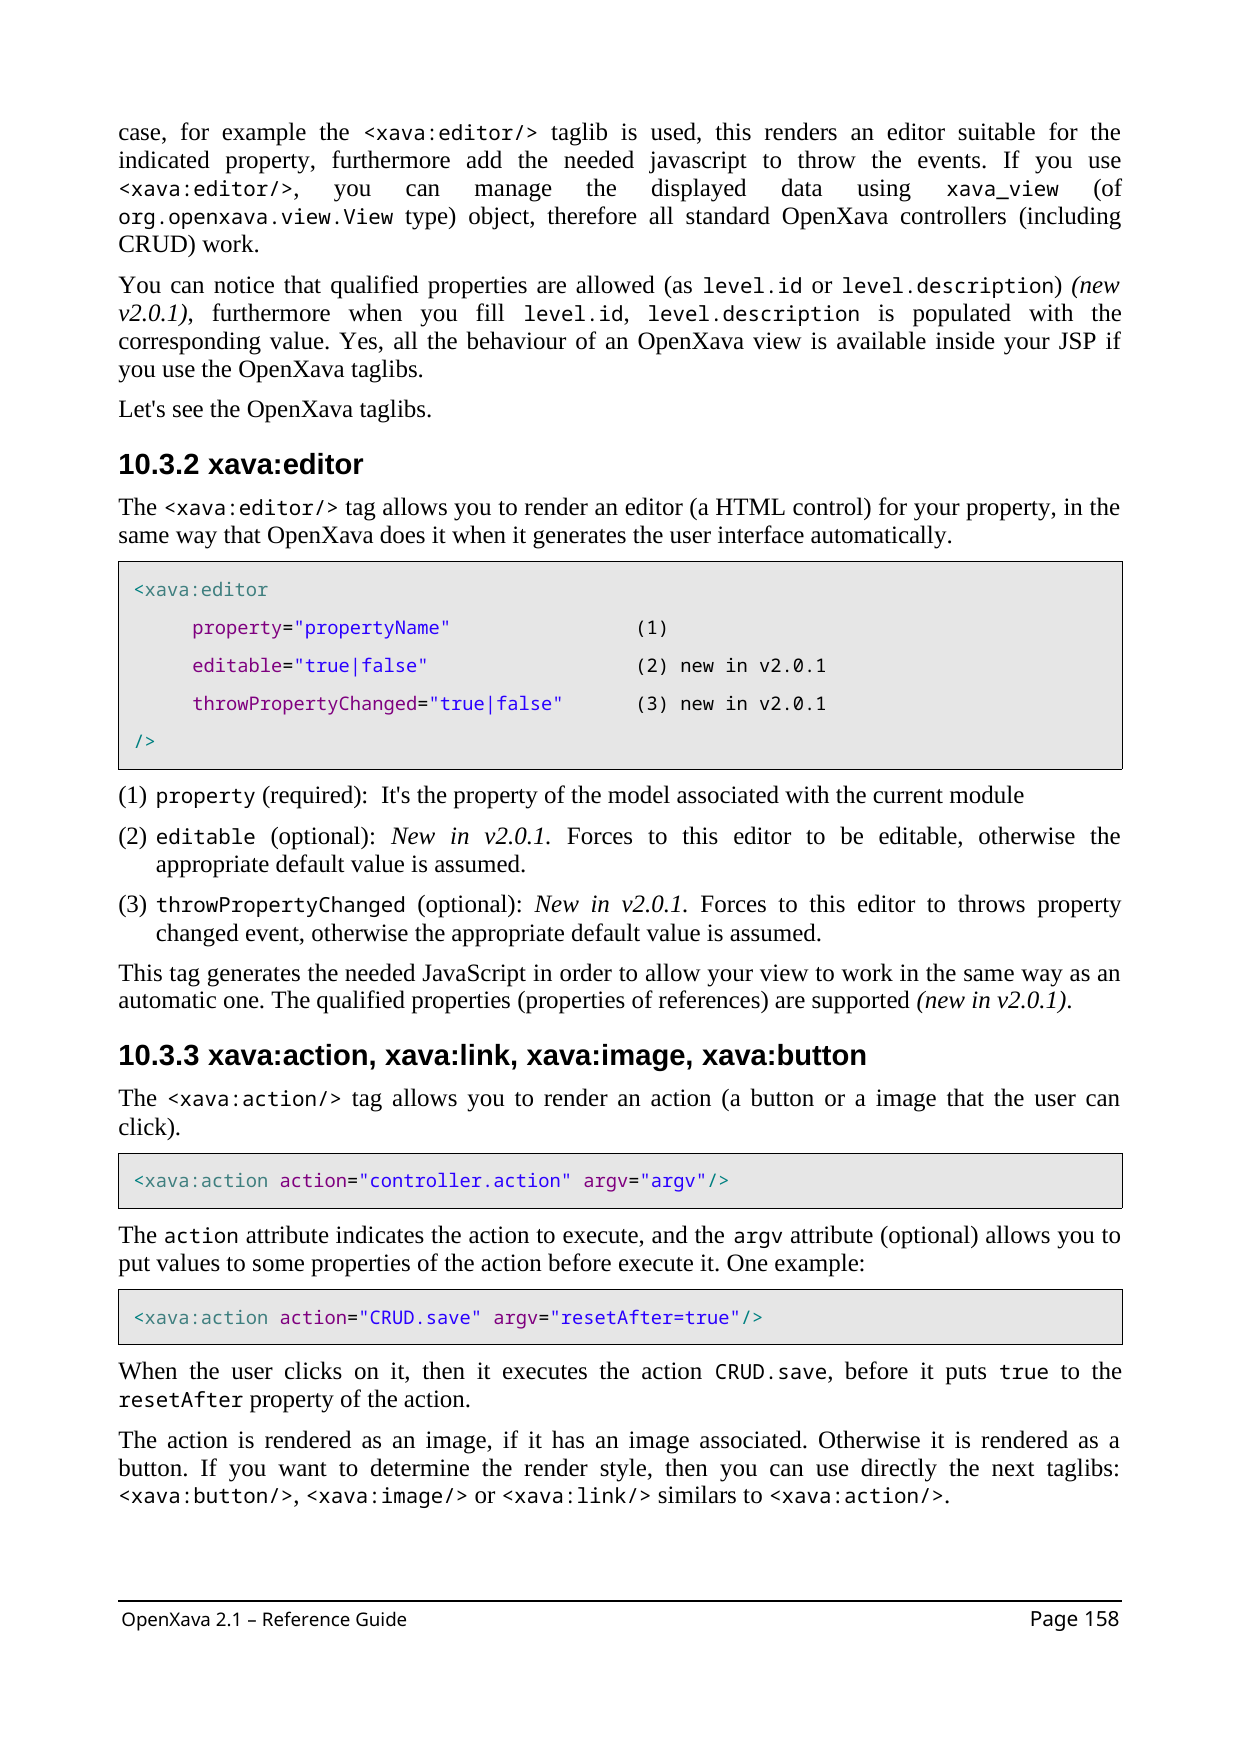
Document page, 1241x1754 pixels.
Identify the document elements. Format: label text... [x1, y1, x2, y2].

text This tag generates the needed JavaScript in order to allow your view to work in the same way as an automatic one. The qualified properties (properties of references) are supported (new in v2.0.1). [118, 959, 1122, 1014]
text When the user clicks on it, then it executes the action CRUD.save, before it puts true to the resetAfter property of the action. [118, 1357, 1122, 1413]
text The action is rendered as an image, if it has an image associated. Otherwise it is rendered as a button. If you want to determine the render style, then you can use directly the next taglibs: <xava:button/>, <xava:image/> or <xava:link/> similars to <xava:action/>. [118, 1426, 1122, 1510]
text /> [119, 713, 1122, 769]
text The <xava:editor/> tag allows you to render an editor (a HTML control) for your property, in the same way that OpenXava does it when it generates the user interface automatically. [118, 493, 1122, 549]
text The action attribute indicates the action to execute, and the argv attribute (optional) allows you to put values to some properties of the action before execute it. One example: [118, 1221, 1122, 1277]
list editable (optional): New in v2.0.1. Forces to this editor to be editable, otherwise the appropriate default value is assumed. [118, 822, 1122, 878]
text throwPropertyChanged="true|false" (3) new in v2.0.1 [119, 676, 1122, 713]
text The <xava:action/> tag allows you to render an action (a button or a image that the user can click). [118, 1084, 1122, 1141]
text case, for example the <xava:editor/> taglib is used, this renders an editor suitable for the indicated property, furthermore add the needed javascript to throw the events. If you use <xava:editor/>, you can manage the displayed data using xava_view (of org.openxava.view.View type) object, therefore all standard OpenXava controllers (including CRUD) work. [118, 118, 1122, 258]
text <xava:editor [119, 562, 1122, 599]
text editable="true|false" (2) new in v2.0.1 [119, 637, 1122, 676]
text Let's see the OpenXava taglibs. [118, 395, 1122, 423]
text <xava:action action="CRUD.save" argv="resetAfter=true"/> [119, 1290, 1122, 1344]
text <xava:action action="controller.action" argv="argv"/> [119, 1154, 1122, 1208]
text You can notice that qualified properties are allowed (as level.id or level.description) (new v2.0.1), furthermore when you fill level.id, level.description is populated with the corresponding value. Yes, all the behaviour of an OpenXava view is available inside your JSP if you use the OpenXava taglibs. [118, 271, 1122, 383]
subtitle xava:editor [118, 448, 1122, 481]
list throwPropertyChanged (optional): New in v2.0.1. Forces to this editor to throws property changed event, otherwise the appropriate default value is assumed. [118, 891, 1122, 946]
list property (required): It's the property of the model associated with the current module [118, 781, 1122, 809]
text property="propertyName" (1) [119, 599, 1122, 637]
subtitle xava:action, xava:link, xava:image, xava:button [118, 1039, 1122, 1072]
